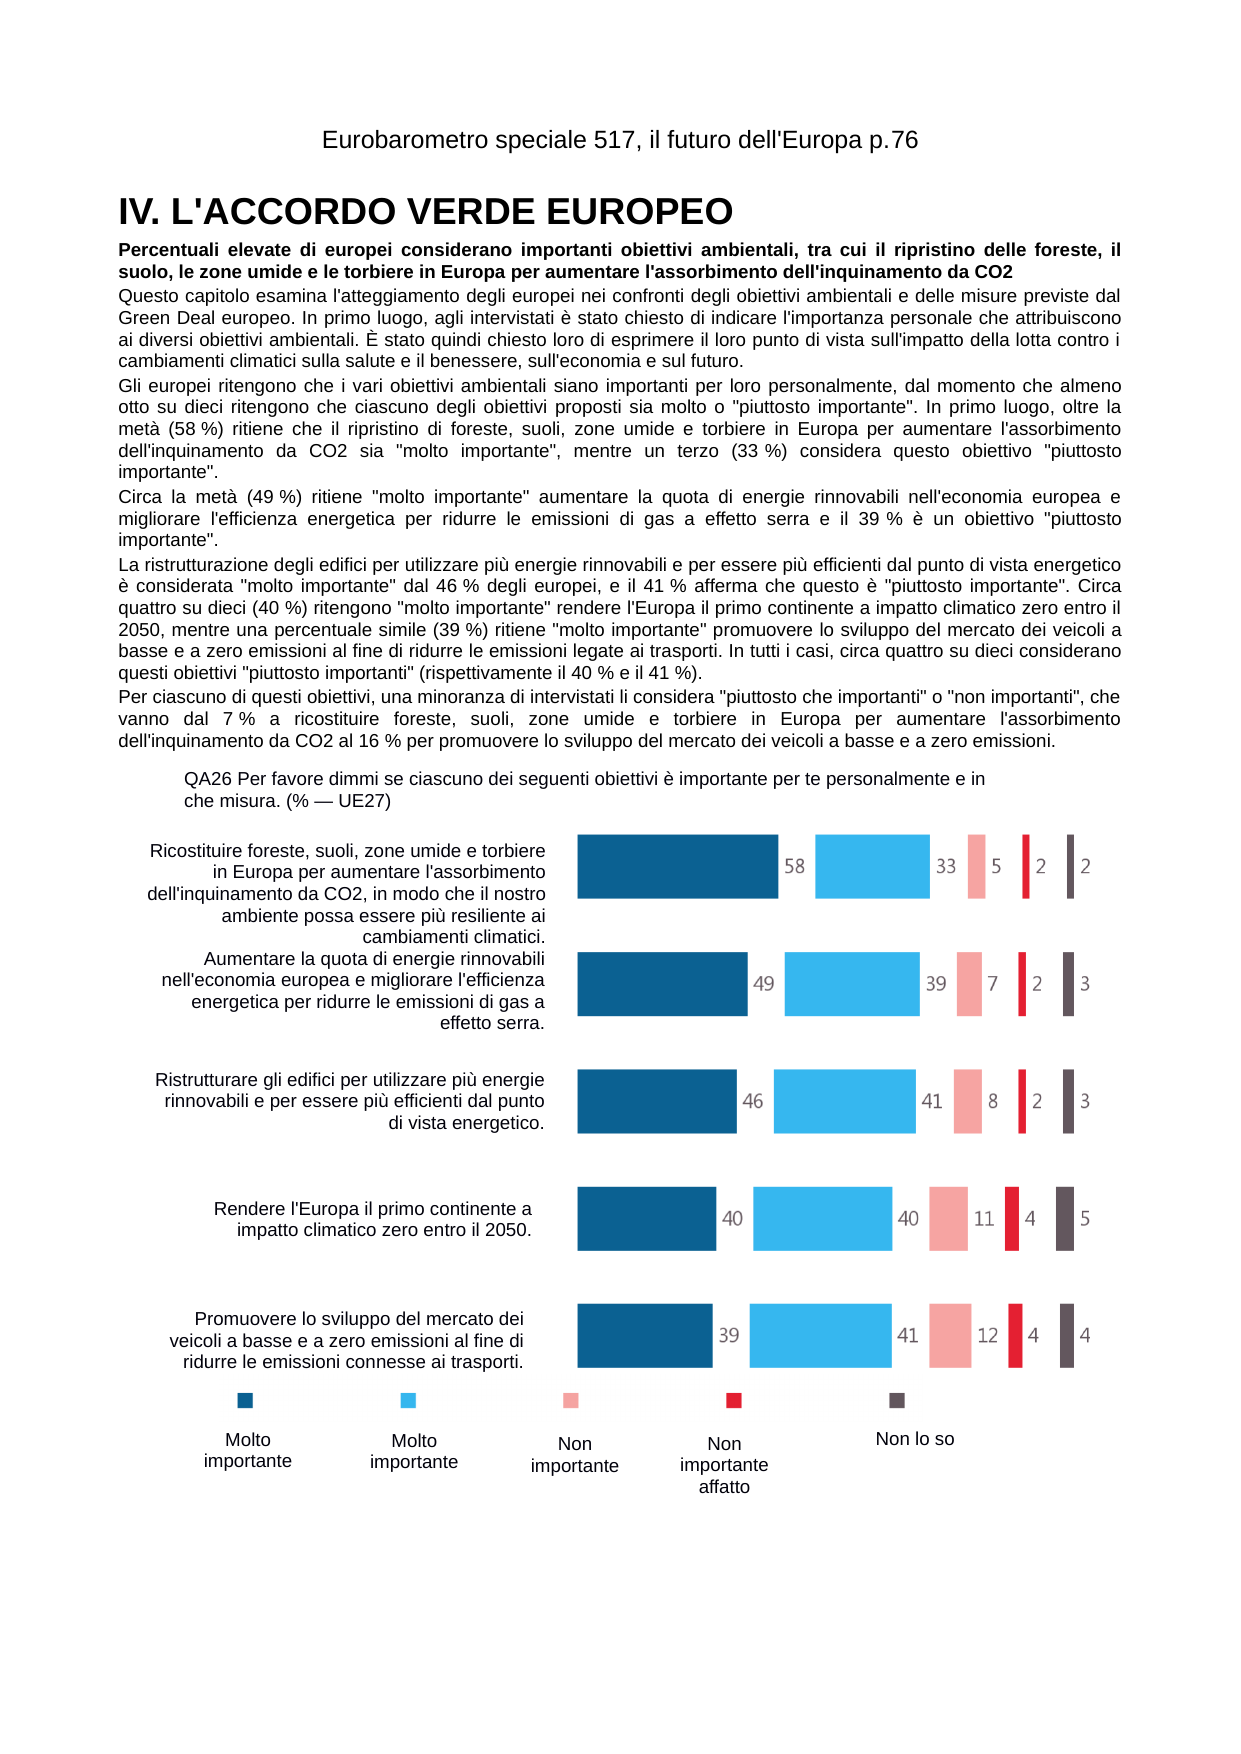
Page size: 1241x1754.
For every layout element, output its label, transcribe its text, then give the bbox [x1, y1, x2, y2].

text La ristrutturazione degli edifici per utilizzare più energie rinnovabili e per essere più efficienti dal punto di vista energetico è considerata "molto importante" dal 46 % degli europei, e il 41 % afferma che questo è "piuttosto importante". Circa quattro su dieci (40 %) ritengono "molto importante" rendere l'Europa il primo continente a impatto climatico zero entro il 2050, mentre una percentuale simile (39 %) ritiene "molto importante" promuovere lo sviluppo del mercato dei veicoli a basse e a zero emissioni al fine di ridurre le emissioni legate ai trasporti. In tutti i casi, circa quattro su dieci considerano questi obiettivi "piuttosto importanti" (rispettivamente il 40 % e il 41 %). [118, 554, 1122, 683]
text Questo capitolo esamina l'atteggiamento degli europei nei confronti degli obiettivi ambientali e delle misure previste dal Green Deal europeo. In primo luogo, agli intervistati è stato chiesto di indicare l'importanza personale che attribuiscono ai diversi obiettivi ambientali. È stato quindi chiesto loro di esprimere il loro punto di vista sull'impatto della lotta contro i cambiamenti climatici sulla salute e il benessere, sull'economia e sul futuro. [118, 285, 1122, 371]
text Circa la metà (49 %) ritiene "molto importante" aumentare la quota di energie rinnovabili nell'economia europea e migliorare l'efficienza energetica per ridurre le emissioni di gas a effetto serra e il 39 % è un obiettivo "piuttosto importante". [118, 486, 1122, 550]
picture [219, 817, 1098, 1422]
text Gli europei ritengono che i vari obiettivi ambientali siano importanti per loro personalmente, dal momento che almeno otto su dieci ritengono che ciascuno degli obiettivi proposti sia molto o "piuttosto importante". In primo luogo, oltre la metà (58 %) ritiene che il ripristino di foreste, suoli, zone umide e torbiere in Europa per aumentare l'assorbimento dell'inquinamento da CO2 sia "molto importante", mentre un terzo (33 %) considera questo obiettivo "piuttosto importante". [118, 375, 1122, 482]
subtitle IV. L'ACCORDO VERDE EUROPEO [118, 189, 1122, 232]
text Per ciascuno di questi obiettivi, una minoranza di intervistati li considera "piuttosto che importanti" o "non importanti", che vanno dal 7 % a ricostituire foreste, suoli, zone umide e torbiere in Europa per aumentare l'assorbimento dell'inquinamento da CO2 al 16 % per promuovere lo sviluppo del mercato dei veicoli a basse e a zero emissioni. [118, 686, 1122, 751]
text Percentuali elevate di europei considerano importanti obiettivi ambientali, tra cui il ripristino delle foreste, il suolo, le zone umide e le torbiere in Europa per aumentare l'assorbimento dell'inquinamento da CO2 [118, 239, 1122, 282]
